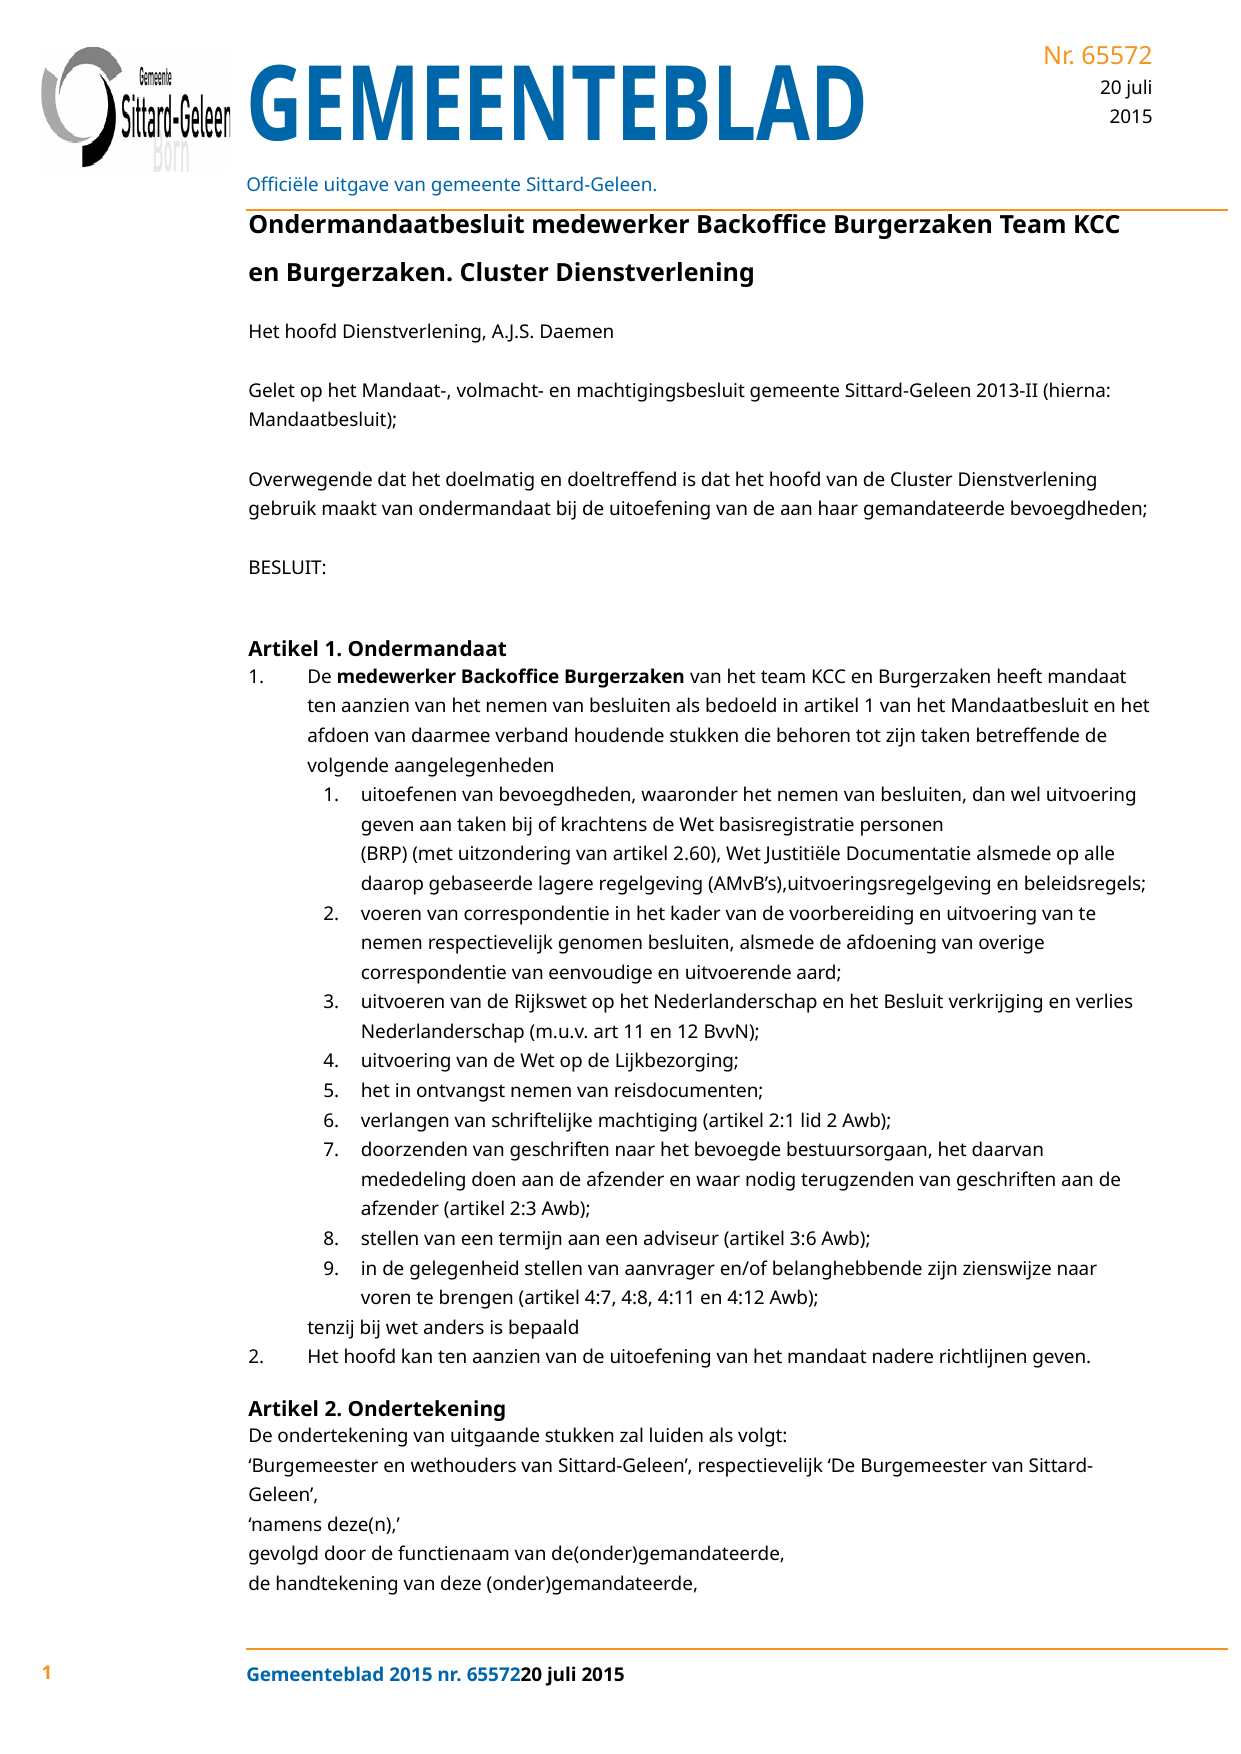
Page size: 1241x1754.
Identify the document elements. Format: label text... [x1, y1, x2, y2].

list uitvoering van de Wet op de Lijkbezorging; [323, 1048, 1152, 1073]
text gevolgd door de functienaam van de(onder)gemandateerde, [248, 1541, 1152, 1566]
text Artikel 1. Ondermandaat [248, 634, 1152, 663]
text De ondertekening van uitgaande stukken zal luiden als volgt: [248, 1422, 1152, 1448]
list doorzenden van geschriften naar het bevoegde bestuursorgaan, het daarvan mededeling doen aan de afzender en waar nodig terugzenden van geschriften aan de afzender (artikel 2:3 Awb); [323, 1136, 1152, 1221]
text Artikel 2. Ondertekening [248, 1394, 1152, 1422]
list verlangen van schriftelijke machtiging (artikel 2:1 lid 2 Awb); [323, 1107, 1152, 1132]
list voeren van correspondentie in het kader van de voorbereiding en uitvoering van te nemen respectievelijk genomen besluiten, alsmede de afdoening van overige correspondentie van eenvoudige en uitvoerende aard; [323, 900, 1152, 984]
text Gelet op het Mandaat-, volmacht- en machtigingsbesluit gemeente Sittard-Geleen 2013-II (hierna: Mandaatbesluit); [248, 377, 1152, 432]
list De medewerker Backoffice Burgerzaken van het team KCC en Burgerzaken heeft mandaat ten aanzien van het nemen van besluiten als bedoeld in artikel 1 van het Mandaatbesluit en het afdoen van daarmee verband houdende stukken die behoren tot zijn taken betreffende de volgende aangelegenheden [248, 663, 1152, 777]
text ‘Burgemeester en wethouders van Sittard-Geleen’, respectievelijk ‘De Burgemeester van Sittard-Geleen’, [248, 1452, 1152, 1507]
text BESLUIT: [248, 554, 1152, 580]
text Het hoofd Dienstverlening, A.J.S. Daemen [248, 318, 1152, 344]
list in de gelegenheid stellen van aanvrager en/of belanghebbende zijn zienswijze naar voren te brengen (artikel 4:7, 4:8, 4:11 en 4:12 Awb); [323, 1255, 1152, 1310]
list Het hoofd kan ten aanzien van de uitoefening van het mandaat nadere richtlijnen geven. [248, 1343, 1152, 1369]
picture [41, 47, 231, 172]
list het in ontvangst nemen van reisdocumenten; [323, 1077, 1152, 1103]
list tenzij bij wet anders is bepaald [248, 1314, 1152, 1339]
list uitoefenen van bevoegdheden, waaronder het nemen van besluiten, dan wel uitvoering geven aan taken bij of krachtens de Wet basisregistratie personen (BRP) (met uitzondering van artikel 2.60), Wet Justitiële Documentatie alsmede op alle daarop gebaseerde lagere regelgeving (AMvB’s),uitvoeringsregelgeving en beleidsregels; [323, 781, 1152, 896]
list uitvoeren van de Rijkswet op het Nederlanderschap en het Besluit verkrijging en verlies Nederlanderschap (m.u.v. art 11 en 12 BvvN); [323, 988, 1152, 1044]
text de handtekening van deze (onder)gemandateerde, [248, 1570, 1152, 1596]
text Ondermandaatbesluit medewerker Backoffice Burgerzaken Team KCC en Burgerzaken. Cluster Dienstverlening [248, 211, 1152, 288]
text Overwegende dat het doelmatig en doeltreffend is dat het hoofd van de Cluster Dienstverlening gebruik maakt van ondermandaat bij de uitoefening van de aan haar gemandateerde bevoegdheden; [248, 466, 1152, 521]
list stellen van een termijn aan een adviseur (artikel 3:6 Awb); [323, 1225, 1152, 1251]
text ‘namens deze(n),’ [248, 1511, 1152, 1537]
